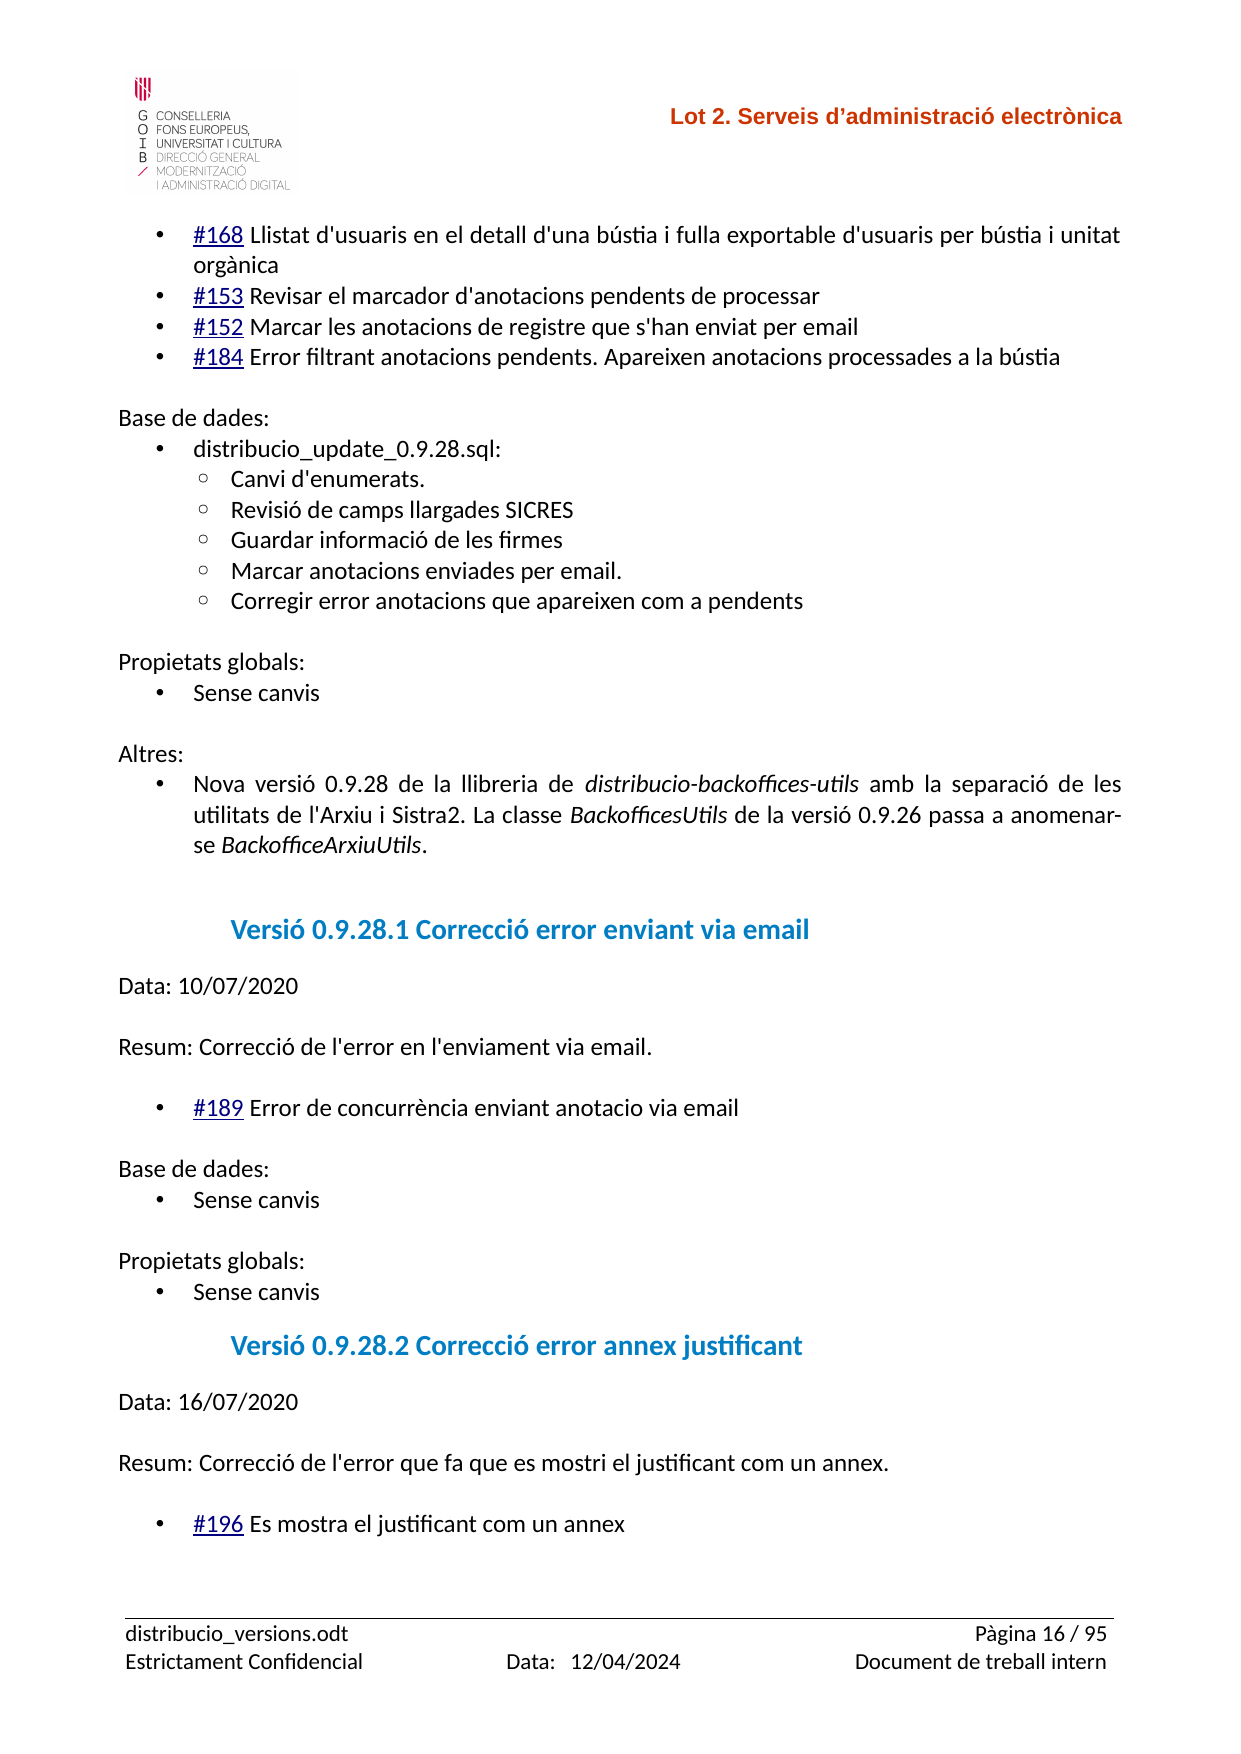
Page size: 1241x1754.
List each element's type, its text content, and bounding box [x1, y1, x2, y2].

text Base de dades: [118, 402, 1122, 433]
list Sense canvis [156, 1276, 1122, 1306]
list Canvi d'enumerats. [193, 463, 1122, 494]
list #153 Revisar el marcador d'anotacions pendents de processar [156, 280, 1122, 311]
list Nova versió 0.9.28 de la llibreria de distribucio-backoffices-utils amb la separació de les utilitats de l'Arxiu i Sistra2. La classe BackofficesUtils de la versió 0.9.26 passa a anomenar-se BackofficeArxiuUtils. [156, 768, 1122, 860]
list #152 Marcar les anotacions de registre que s'han enviat per email [156, 311, 1122, 341]
text Propietats globals: [118, 1245, 1122, 1276]
subtitle Versió 0.9.28.1 Correcció error enviant via email [153, 911, 1122, 947]
list Corregir error anotacions que apareixen com a pendents [193, 585, 1122, 616]
list Revisió de camps llargades SICRES [193, 494, 1122, 524]
list Guardar informació de les firmes [193, 524, 1122, 555]
text Altres: [118, 738, 1122, 768]
list Sense canvis [156, 1184, 1122, 1215]
text Resum: Correcció de l'error que fa que es mostri el justificant com un annex. [118, 1447, 1122, 1478]
list distribucio_update_0.9.28.sql: [156, 433, 1122, 463]
text Data: 10/07/2020 [118, 971, 1122, 1001]
text Propietats globals: [118, 646, 1122, 677]
picture [126, 70, 299, 197]
text Resum: Correcció de l'error en l'enviament via email. [118, 1032, 1122, 1062]
text Base de dades: [118, 1154, 1122, 1184]
text Data: 16/07/2020 [118, 1386, 1122, 1417]
list #189 Error de concurrència enviant anotacio via email [156, 1093, 1122, 1123]
list #184 Error filtrant anotacions pendents. Apareixen anotacions processades a la bústia [156, 341, 1122, 372]
list Marcar anotacions enviades per email. [193, 555, 1122, 585]
list Sense canvis [156, 677, 1122, 707]
list #196 Es mostra el justificant com un annex [156, 1508, 1122, 1539]
subtitle Versió 0.9.28.2 Correcció error annex justificant [153, 1327, 1122, 1362]
list #168 Llistat d'usuaris en el detall d'una bústia i fulla exportable d'usuaris per bústia i unitat orgànica [156, 219, 1122, 280]
